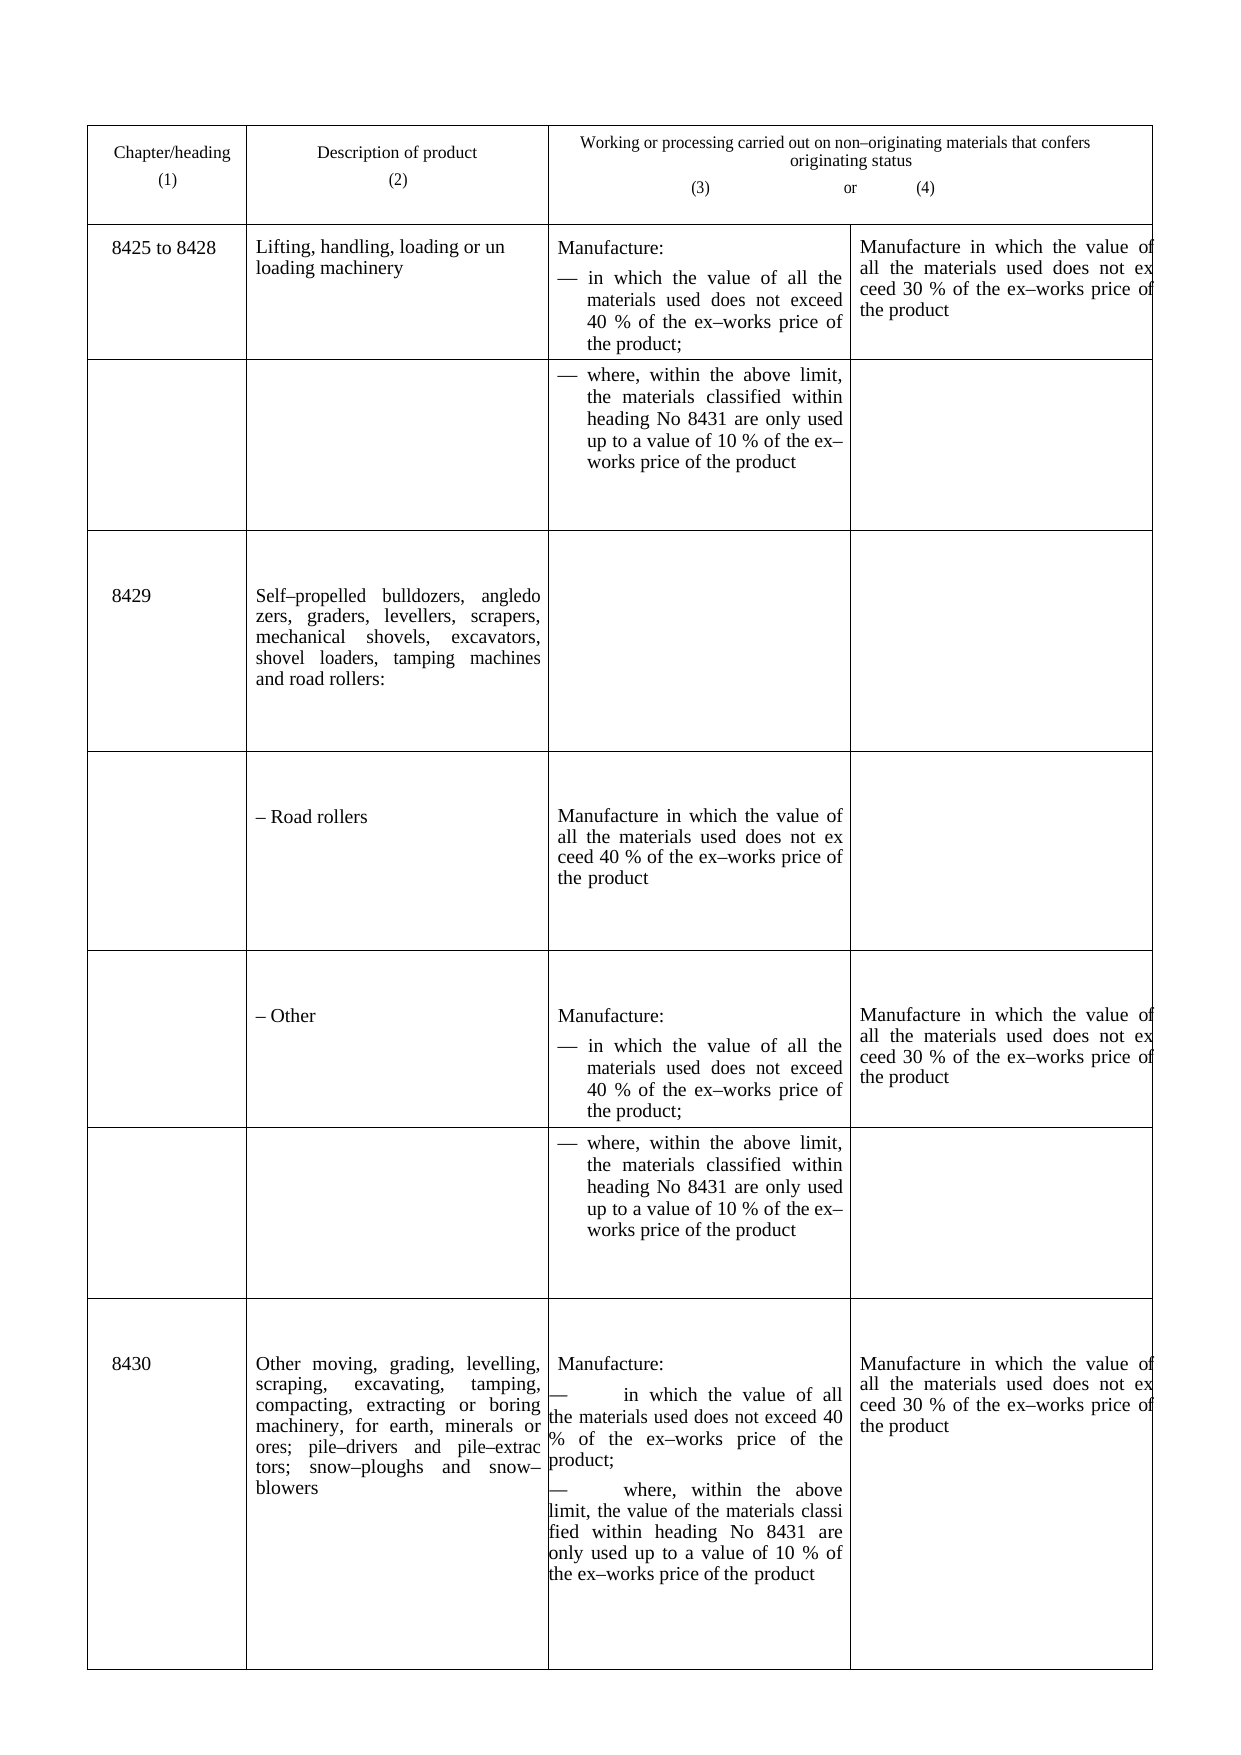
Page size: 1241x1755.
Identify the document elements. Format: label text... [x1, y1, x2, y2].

table_cell Manufacture in which the value of all the materials used does not ex­ ceed 30 % of the ex–works price of the product [851, 951, 1152, 1127]
table_cell Manufacture: in which the value of all the materials used does not exceed 40 % of the ex–works price of the product; where, within the above limit, the value of the materials classi­ fied within heading No 8431 are only used up to a value of 10 % of the ex–works price of the product [549, 1299, 850, 1668]
table_cell Manufacture: — in which the value of all the materials used does not exceed 40 % of the ex–works price of the product; [549, 951, 850, 1127]
table_cell [851, 531, 1152, 751]
table_cell [88, 360, 246, 530]
table_cell [247, 1128, 548, 1298]
table_cell [247, 360, 548, 530]
table_cell 8430 [88, 1299, 246, 1668]
table_cell [549, 531, 850, 751]
table_cell [851, 752, 1152, 950]
table_cell Lifting, handling, loading or un­ loading machinery [247, 225, 548, 359]
table_cell — where, within the above limit, the materials classified within heading No 8431 are only used up to a value of 10 % of the ex–works price of the product [549, 360, 850, 530]
table_cell Other moving, grading, levelling, scraping, excavating, tamping, compacting, extracting or boring machinery, for earth, minerals or ores; pile–drivers and pile–extrac­ tors; snow–ploughs and snow– blowers [247, 1299, 548, 1668]
table_cell [851, 1128, 1152, 1298]
table_header Description of product (2) [247, 126, 548, 224]
table_cell Manufacture in which the value of all the materials used does not ex­ ceed 30 % of the ex–works price of the product [851, 1299, 1152, 1668]
table_cell Manufacture in which the value of all the materials used does not ex­ ceed 30 % of the ex–works price of the product [851, 225, 1152, 359]
table_cell Manufacture in which the value of all the materials used does not ex­ ceed 40 % of the ex–works price of the product [549, 752, 850, 950]
table_cell [88, 752, 246, 950]
table_header Chapter/heading (1) [88, 126, 246, 224]
table_cell Manufacture: — in which the value of all the materials used does not exceed 40 % of the ex–works price of the product; [549, 225, 850, 359]
table_cell – Other [247, 951, 548, 1127]
table_cell 8429 [88, 531, 246, 751]
table_cell – Road rollers [247, 752, 548, 950]
table_cell 8425 to 8428 [88, 225, 246, 359]
table_cell [851, 360, 1152, 530]
table_header Working or processing carried out on non–originating materials that confers originating status (3) or (4) [549, 126, 1152, 224]
table_cell — where, within the above limit, the materials classified within heading No 8431 are only used up to a value of 10 % of the ex–works price of the product [549, 1128, 850, 1298]
table_cell Self–propelled bulldozers, angledo­ zers, graders, levellers, scrapers, mechanical shovels, excavators, shovel loaders, tamping machines and road rollers: [247, 531, 548, 751]
table_cell [88, 1128, 246, 1298]
table_cell [88, 951, 246, 1127]
